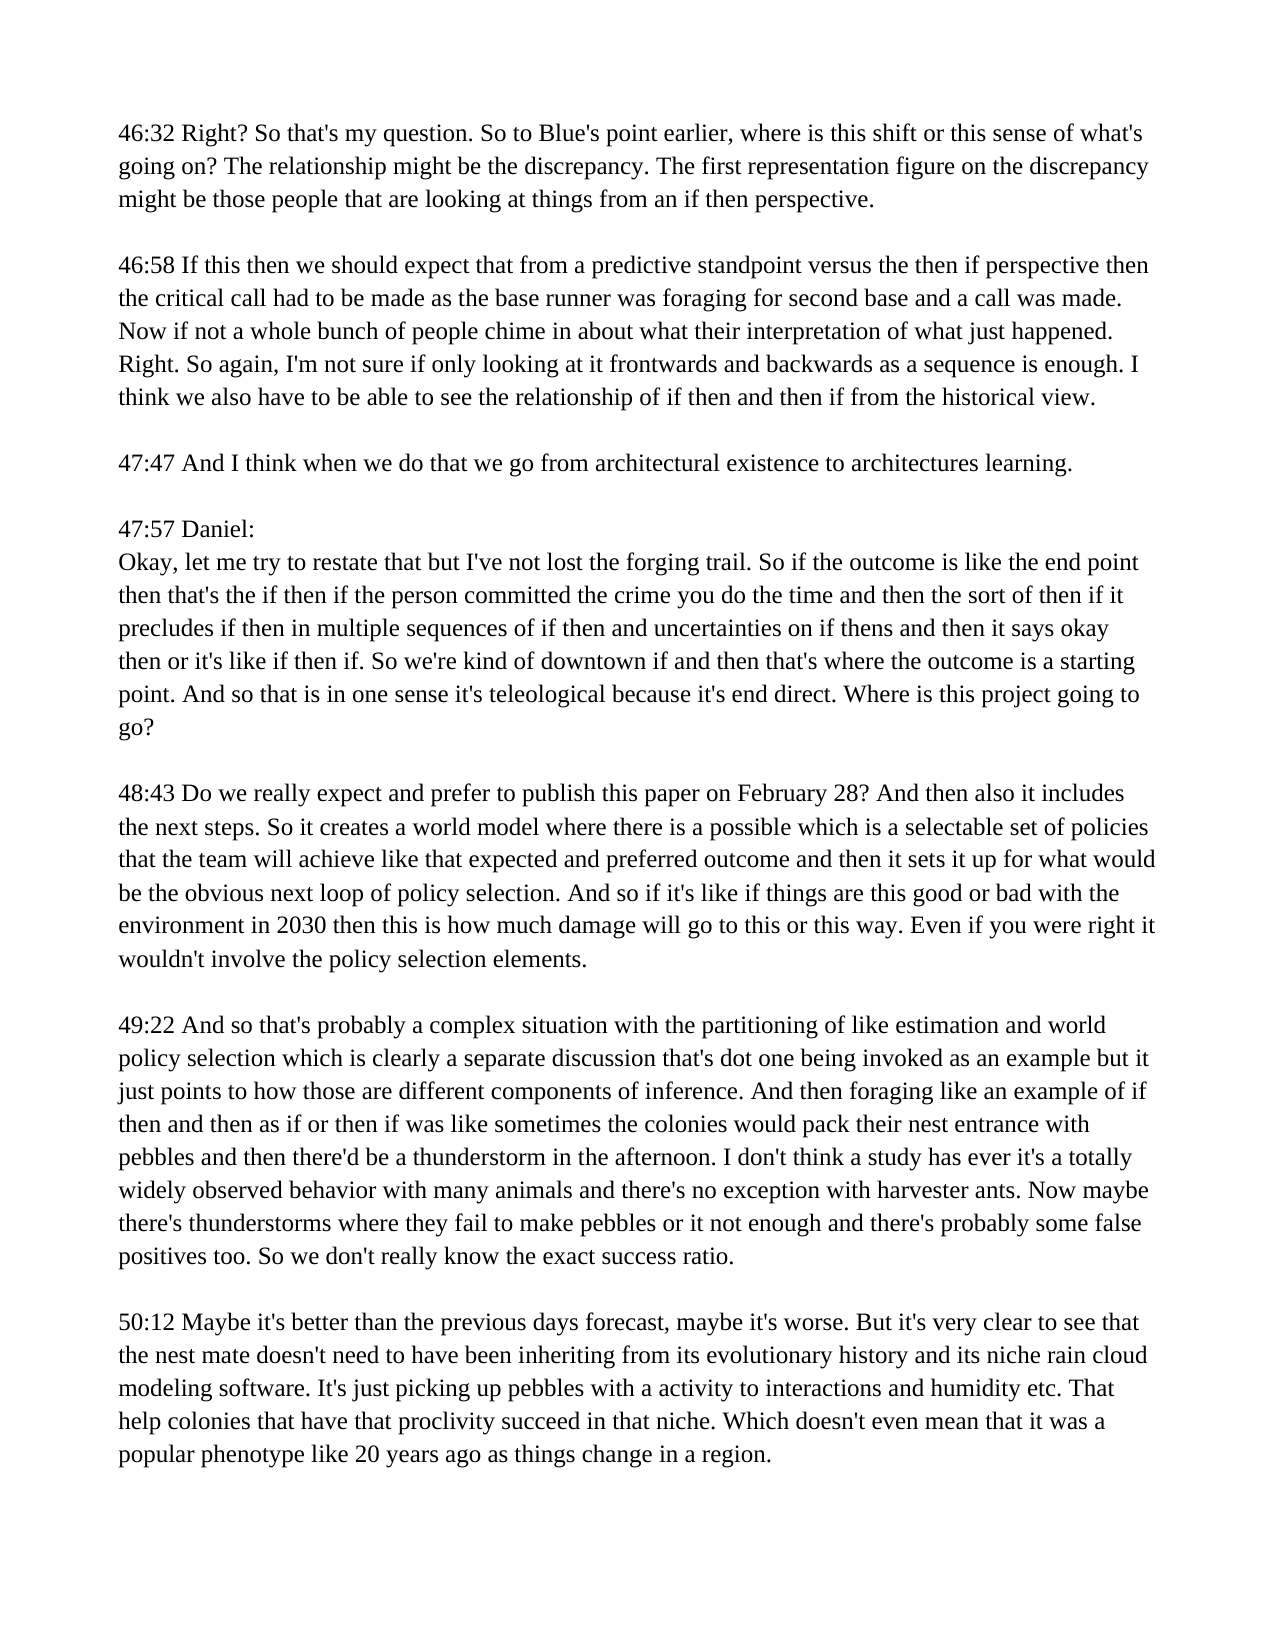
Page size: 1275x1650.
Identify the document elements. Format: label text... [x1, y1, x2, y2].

text 46:32 Right? So that's my question. So to Blue's point earlier, where is this shift or this sense of what's going on? The relationship might be the discrepancy. The first representation figure on the discrepancy might be those people that are looking at things from an if then perspective. 46:58 If this then we should expect that from a predictive standpoint versus the then if perspective then the critical call had to be made as the base runner was foraging for second base and a call was made. Now if not a whole bunch of people chime in about what their interpretation of what just happened. Right. So again, I'm not sure if only looking at it frontwards and backwards as a sequence is enough. I think we also have to be able to see the relationship of if then and then if from the historical view. 47:47 And I think when we do that we go from architectural existence to architectures learning. 47:57 Daniel: Okay, let me try to restate that but I've not lost the forging trail. So if the outcome is like the end point then that's the if then if the person committed the crime you do the time and then the sort of then if it precludes if then in multiple sequences of if then and uncertainties on if thens and then it says okay then or it's like if then if. So we're kind of downtown if and then that's where the outcome is a starting point. And so that is in one sense it's teleological because it's end direct. Where is this project going to go? 48:43 Do we really expect and prefer to publish this paper on February 28? And then also it includes the next steps. So it creates a world model where there is a possible which is a selectable set of policies that the team will achieve like that expected and preferred outcome and then it sets it up for what would be the obvious next loop of policy selection. And so if it's like if things are this good or bad with the environment in 2030 then this is how much damage will go to this or this way. Even if you were right it wouldn't involve the policy selection elements. 49:22 And so that's probably a complex situation with the partitioning of like estimation and world policy selection which is clearly a separate discussion that's dot one being invoked as an example but it just points to how those are different components of inference. And then foraging like an example of if then and then as if or then if was like sometimes the colonies would pack their nest entrance with pebbles and then there'd be a thunderstorm in the afternoon. I don't think a study has ever it's a totally widely observed behavior with many animals and there's no exception with harvester ants. Now maybe there's thunderstorms where they fail to make pebbles or it not enough and there's probably some false positives too. So we don't really know the exact success ratio. 50:12 Maybe it's better than the previous days forecast, maybe it's worse. But it's very clear to see that the nest mate doesn't need to have been inheriting from its evolutionary history and its niche rain cloud modeling software. It's just picking up pebbles with a activity to interactions and humidity etc. That help colonies that have that proclivity succeed in that niche. Which doesn't even mean that it was a popular phenotype like 20 years ago as things change in a region. [118, 118, 1157, 1501]
